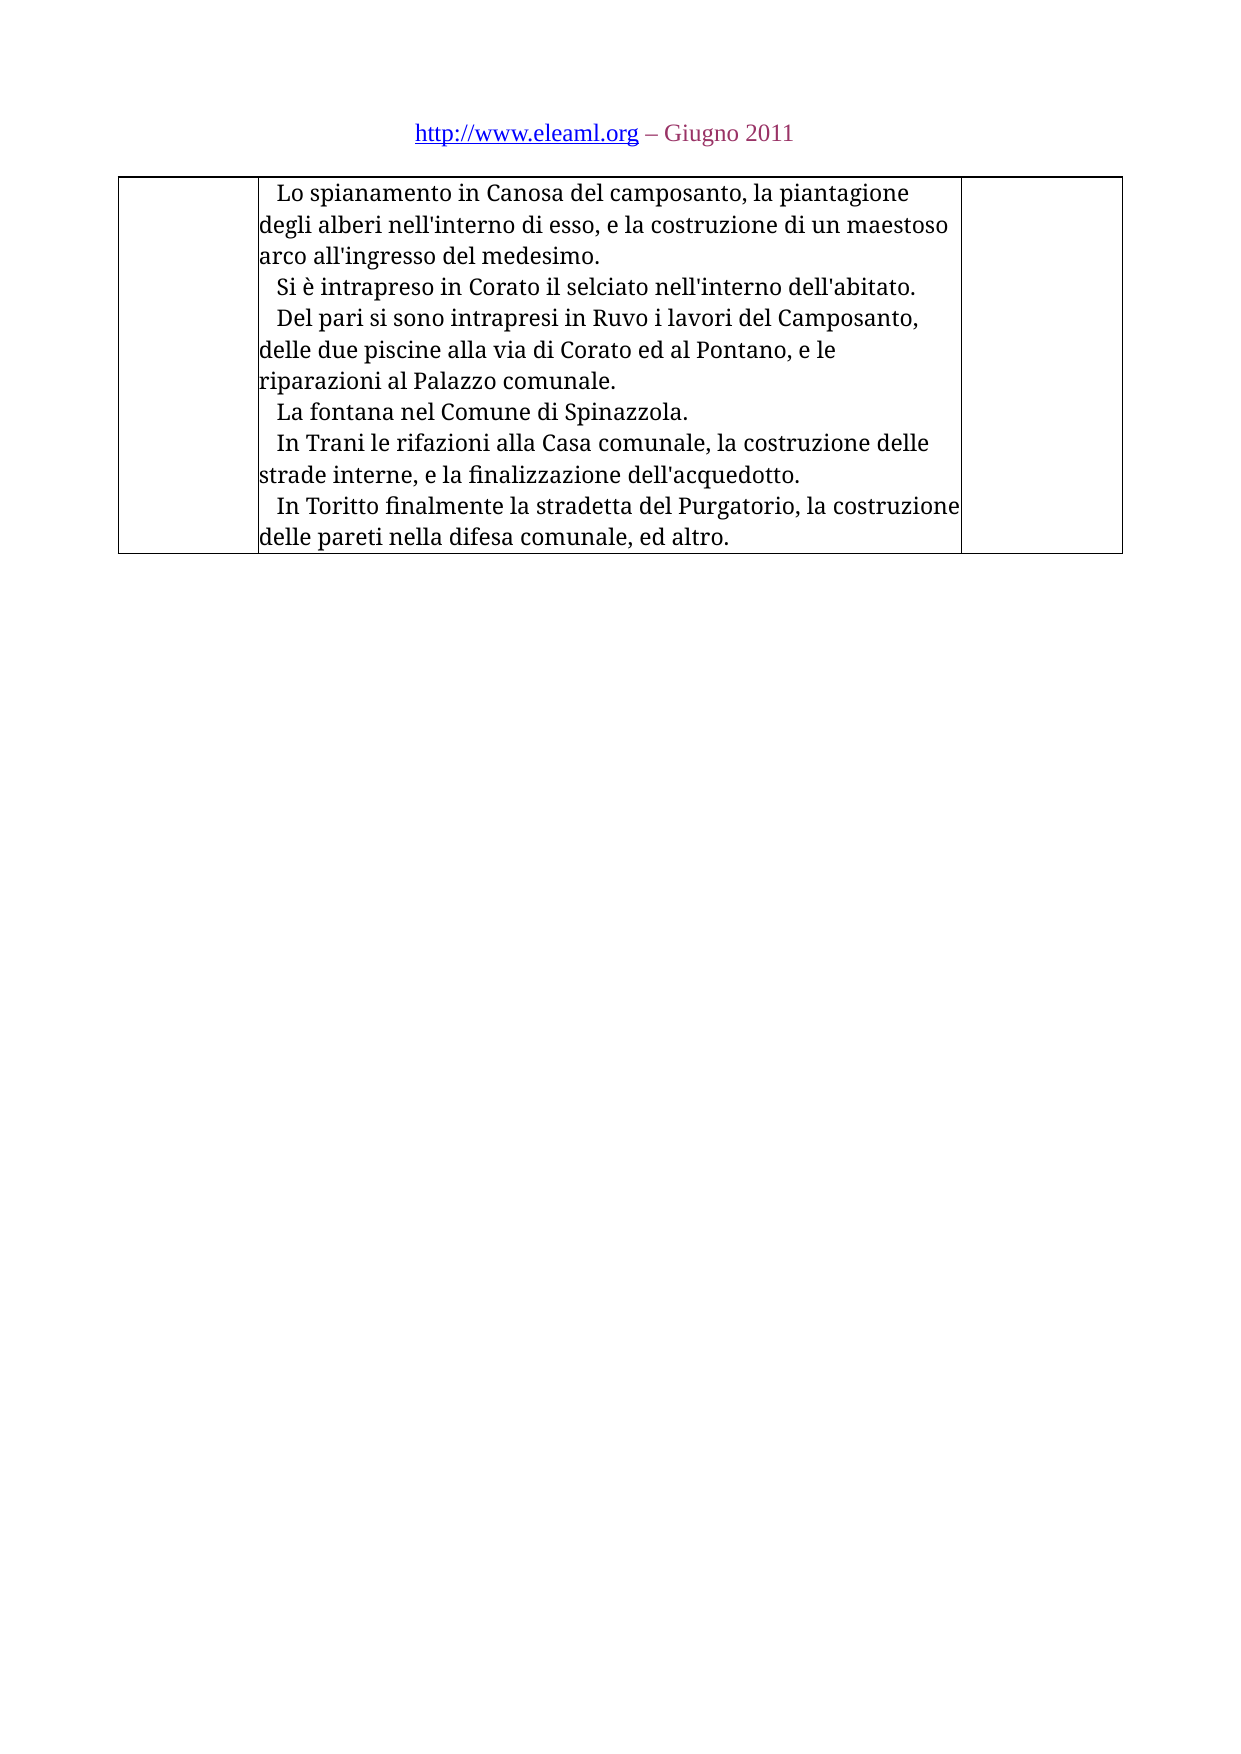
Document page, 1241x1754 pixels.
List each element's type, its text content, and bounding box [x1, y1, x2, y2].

table_cell [962, 178, 1122, 552]
table_cell Lo spianamento in Canosa del camposanto, la piantagione degli alberi nell'interno di esso, e la costruzione di un maestoso arco all'ingresso del medesimo. Si è intrapreso in Corato il selciato nell'interno dell'abitato. Del pari si sono intrapresi in Ruvo i lavori del Camposanto, delle due piscine alla via di Corato ed al Pontano, e le riparazioni al Palazzo comunale. La fontana nel Comune di Spinazzola. In Trani le rifazioni alla Casa comunale, la costruzione delle strade interne, e la finalizzazione dell'acquedotto. In Toritto finalmente la stradetta del Purgatorio, la costruzione delle pareti nella difesa comunale, ed altro. [259, 178, 961, 552]
table_cell [119, 178, 258, 552]
